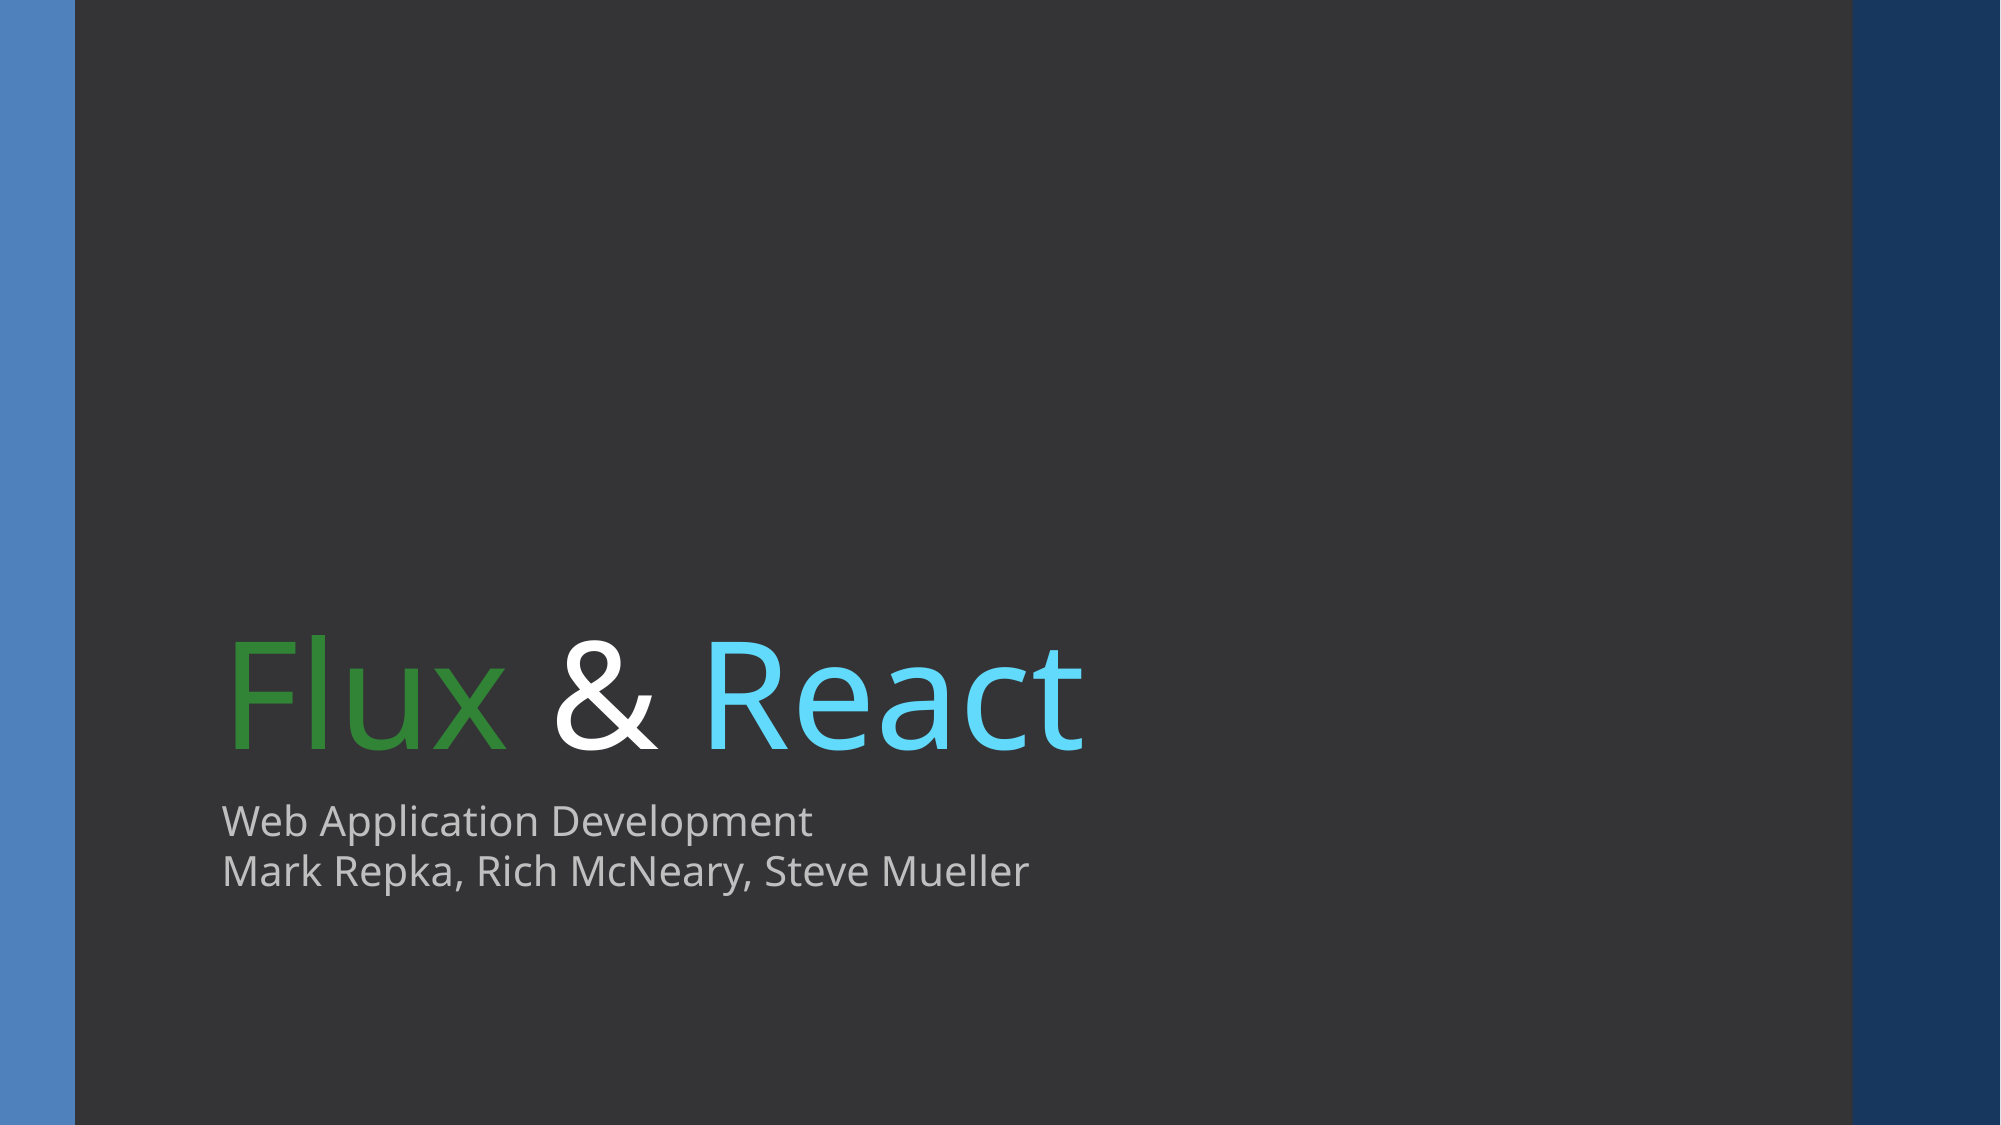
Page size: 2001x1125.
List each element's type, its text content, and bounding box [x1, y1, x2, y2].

text_box Flux & React [206, 124, 1752, 788]
text_box Web Application Development Mark Repka, Rich McNeary, Steve Mueller [206, 787, 1134, 961]
